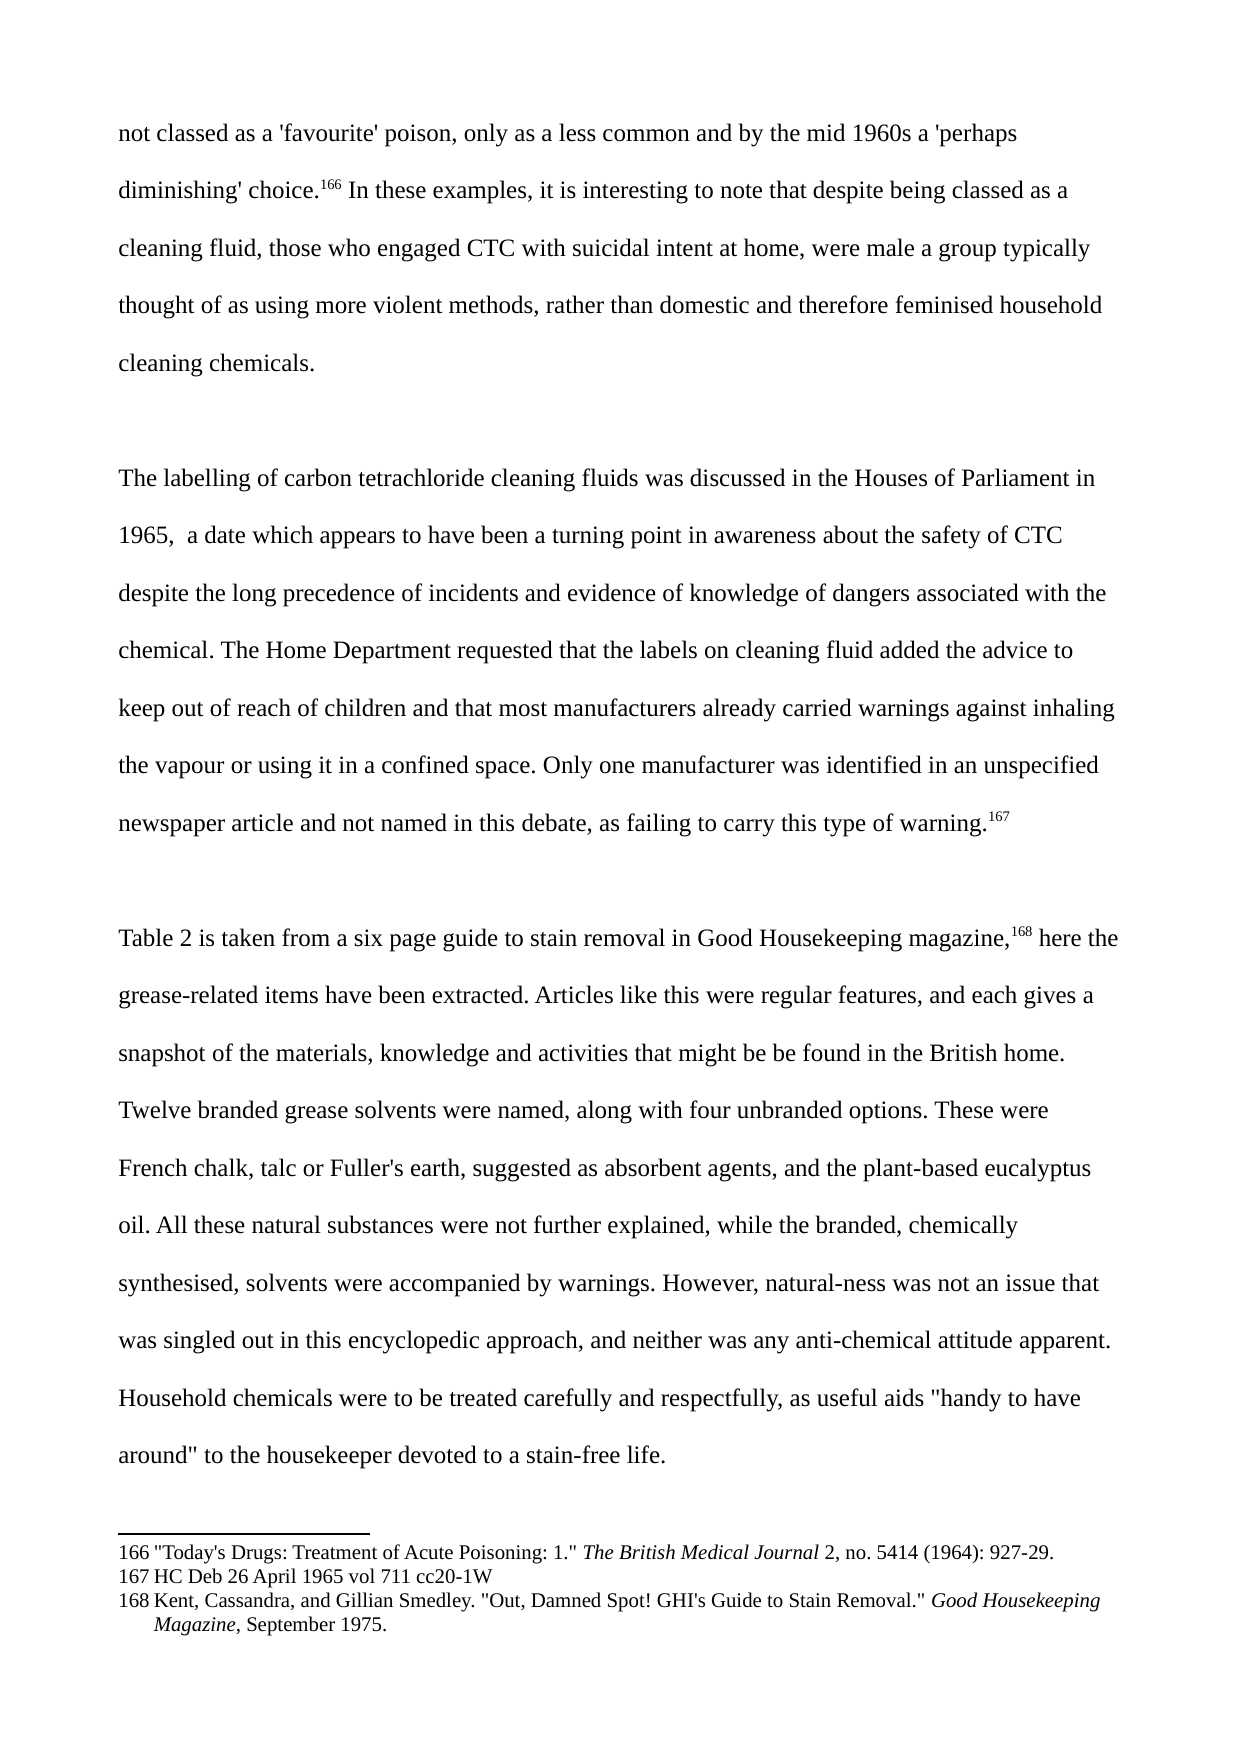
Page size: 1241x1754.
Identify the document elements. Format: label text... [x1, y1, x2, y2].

text not classed as a 'favourite' poison, only as a less common and by the mid 1960s a 'perhaps diminishing' choice. In these examples, it is interesting to note that despite being classed as a cleaning fluid, those who engaged CTC with suicidal intent at home, were male a group typically thought of as using more violent methods, rather than domestic and therefore feminised household cleaning chemicals. [118, 118, 1122, 377]
text The labelling of carbon tetrachloride cleaning fluids was discussed in the Houses of Parliament in 1965, a date which appears to have been a turning point in awareness about the safety of CTC despite the long precedence of incidents and evidence of knowledge of dangers associated with the chemical. The Home Department requested that the labels on cleaning fluid added the advice to keep out of reach of children and that most manufacturers already carried warnings against inhaling the vapour or using it in a confined space. Only one manufacturer was identified in an unspecified newspaper article and not named in this debate, as failing to carry this type of warning. [118, 463, 1122, 837]
text Kent, Cassandra, and Gillian Smedley. "Out, Damned Spot! GHI's Guide to Stain Removal." Good Housekeeping Magazine, September 1975. [118, 1588, 1122, 1636]
text HC Deb 26 April 1965 vol 711 cc20-1W [118, 1564, 1122, 1588]
text Table 2 is taken from a six page guide to stain removal in Good Housekeeping magazine, here the grease-related items have been extracted. Articles like this were regular features, and each gives a snapshot of the materials, knowledge and activities that might be be found in the British home. Twelve branded grease solvents were named, along with four unbranded options. These were French chalk, talc or Fuller's earth, suggested as absorbent agents, and the plant-based eucalyptus oil. All these natural substances were not further explained, while the branded, chemically synthesised, solvents were accompanied by warnings. However, natural-ness was not an issue that was singled out in this encyclopedic approach, and neither was any anti-chemical attitude apparent. Household chemicals were to be treated carefully and respectfully, as useful aids "handy to have around" to the housekeeper devoted to a stain-free life. [118, 923, 1122, 1469]
text "Today's Drugs: Treatment of Acute Poisoning: 1." The British Medical Journal 2, no. 5414 (1964): 927-29. [118, 1539, 1122, 1564]
